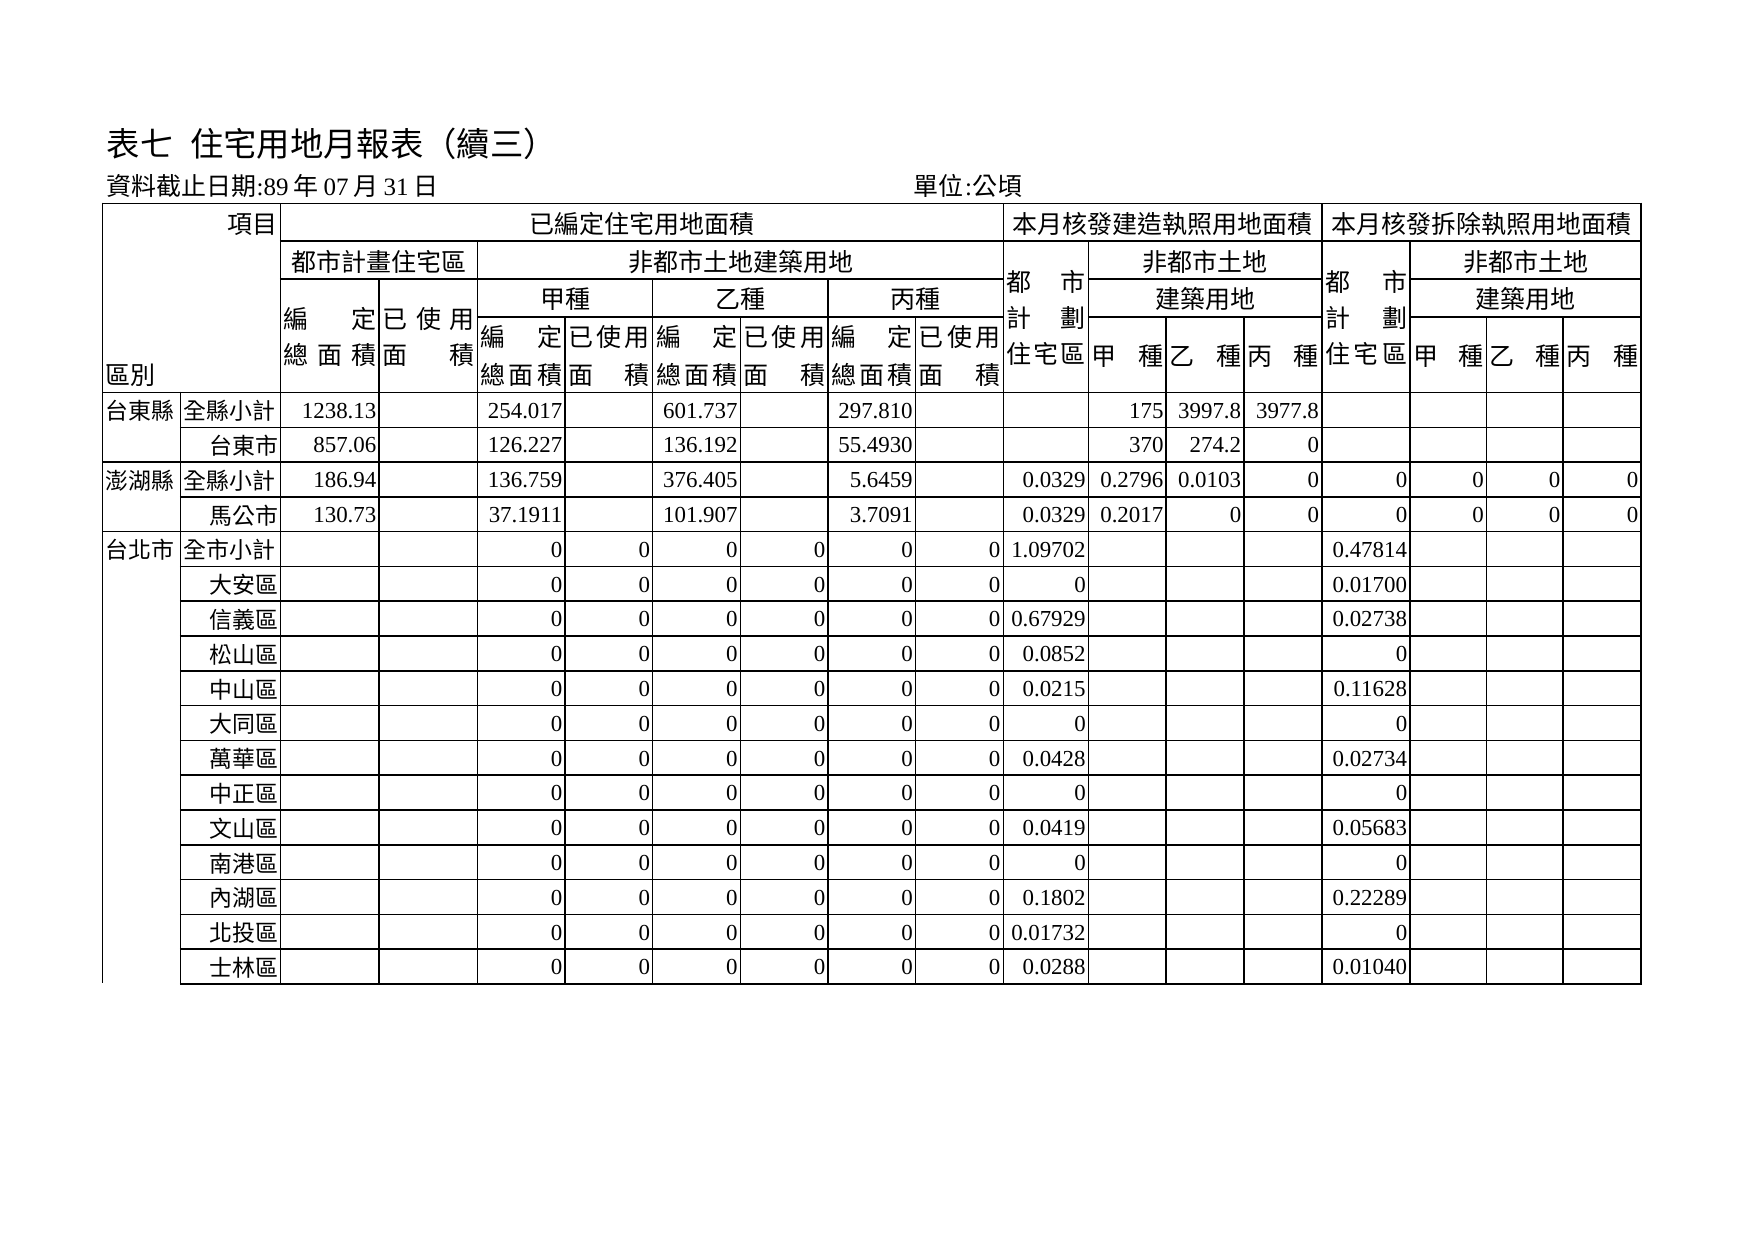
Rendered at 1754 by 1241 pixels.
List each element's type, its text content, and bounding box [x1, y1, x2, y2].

table_cell 0 [478, 915, 564, 948]
table_cell [196, 240, 280, 278]
table_cell 北投區 [181, 915, 280, 948]
table_cell [1487, 393, 1562, 426]
table_cell 0.0288 [1004, 950, 1088, 983]
table_cell 0 [1323, 637, 1409, 670]
table_cell [380, 811, 477, 844]
table_cell [1089, 880, 1165, 913]
table_cell [1487, 637, 1562, 670]
table_cell 254.017 [478, 393, 564, 426]
table_cell 0 [478, 880, 564, 913]
table_cell 信義區 [181, 602, 280, 635]
table_cell [1004, 428, 1088, 461]
table_cell [1487, 672, 1562, 705]
table_cell 0 [1323, 463, 1409, 496]
table_cell 1.09702 [1004, 532, 1088, 566]
table_cell 0 [478, 567, 564, 600]
table_cell [1089, 602, 1165, 635]
table_cell 0 [478, 706, 564, 739]
table_cell [1487, 706, 1562, 739]
table_cell [741, 463, 827, 496]
table_cell 面積 [741, 354, 827, 392]
table_cell 0.05683 [1323, 811, 1409, 844]
table_cell 3997.8 [1167, 393, 1243, 426]
table_cell 0 [566, 672, 652, 705]
table_cell 都市計畫住宅區 [281, 242, 477, 278]
table_cell 0 [653, 915, 740, 948]
table_cell [380, 672, 477, 705]
table_cell [1564, 706, 1640, 739]
table_cell 857.06 [281, 428, 378, 461]
table_cell 乙種 [653, 280, 827, 316]
table_cell 0.02738 [1323, 602, 1409, 635]
table_cell [1167, 602, 1243, 635]
table_cell 建築用地 [1411, 280, 1640, 316]
table_cell 0 [653, 811, 740, 844]
table_cell 0 [653, 706, 740, 739]
table_cell [1089, 741, 1165, 774]
table_cell 都市 計劃 住宅區 [1323, 242, 1409, 392]
table_cell 0.0329 [1004, 463, 1088, 496]
table_cell 甲種 [1089, 318, 1165, 392]
table_cell 0 [829, 532, 915, 566]
table_cell [1564, 567, 1640, 600]
table_cell 0 [1323, 776, 1409, 809]
table_cell 0 [916, 741, 1003, 774]
table_cell [566, 498, 652, 531]
table_cell 台東縣 [103, 393, 180, 461]
table_cell 0.0215 [1004, 672, 1088, 705]
table_cell 0 [1245, 428, 1321, 461]
table_cell 編定 [653, 318, 740, 354]
table_cell 126.227 [478, 428, 564, 461]
table_cell [741, 498, 827, 531]
table_cell [1245, 776, 1321, 809]
table_cell [916, 463, 1003, 496]
table_cell 0 [741, 846, 827, 879]
table_cell 0 [741, 602, 827, 635]
table_cell [1167, 846, 1243, 879]
table_cell 0 [829, 741, 915, 774]
table_cell 175 [1089, 393, 1165, 426]
table_cell 0 [478, 741, 564, 774]
table_cell 甲種 [1411, 318, 1486, 392]
table_cell [1411, 532, 1486, 566]
table_cell 37.1911 [478, 498, 564, 531]
table_cell [1411, 950, 1486, 983]
table_cell 甲種 [478, 280, 652, 316]
table_cell 0 [916, 776, 1003, 809]
table_cell 0 [478, 776, 564, 809]
table_cell [1564, 915, 1640, 948]
table_cell 0 [653, 672, 740, 705]
table_cell 0 [741, 637, 827, 670]
table_cell 0 [829, 672, 915, 705]
table_cell [566, 428, 652, 461]
table_cell [1564, 428, 1640, 461]
table_header 項目 [196, 204, 280, 240]
table_cell 全縣小計 [181, 463, 280, 496]
table_cell 0.01040 [1323, 950, 1409, 983]
table_cell [196, 354, 280, 392]
table_cell 0.2017 [1089, 498, 1165, 531]
table_cell 0 [478, 811, 564, 844]
table_cell 都市 計劃 住宅區 [1004, 242, 1088, 392]
table_cell [281, 915, 378, 948]
table_cell 內湖區 [181, 880, 280, 913]
table_cell [1167, 706, 1243, 739]
table_cell 0 [829, 915, 915, 948]
table_cell 376.405 [653, 463, 740, 496]
table_cell [1089, 532, 1165, 566]
table_cell [1411, 602, 1486, 635]
table_cell [380, 880, 477, 913]
table_cell 0 [478, 846, 564, 879]
table_cell [1089, 706, 1165, 739]
table_cell 萬華區 [181, 741, 280, 774]
table_cell [380, 463, 477, 496]
table_cell 0 [1564, 463, 1640, 496]
table_cell [196, 316, 280, 354]
table_cell [380, 393, 477, 426]
table_cell [916, 393, 1003, 426]
table_cell 全市小計 [181, 532, 280, 566]
table_cell 台北市 [103, 532, 180, 983]
table_cell [1411, 672, 1486, 705]
table_cell [380, 706, 477, 739]
table_cell [380, 602, 477, 635]
table_cell [380, 846, 477, 879]
table_cell 0 [829, 846, 915, 879]
table_cell 0 [566, 741, 652, 774]
table_cell [281, 706, 378, 739]
table_header 已編定住宅用地面積 [281, 204, 1003, 240]
table_cell 0.67929 [1004, 602, 1088, 635]
table_cell 0 [916, 706, 1003, 739]
table_cell 0 [566, 811, 652, 844]
table_cell [1245, 672, 1321, 705]
text 表七 住宅用地月報表（續三） [106, 118, 1648, 166]
table_cell 0 [741, 915, 827, 948]
table_cell 0 [1245, 463, 1321, 496]
table_cell 編定 總面積 [281, 280, 378, 392]
table_cell 0 [478, 532, 564, 566]
table_cell 0.47814 [1323, 532, 1409, 566]
table_cell 0 [1411, 498, 1486, 531]
table_cell 0 [916, 950, 1003, 983]
table_cell 0.01700 [1323, 567, 1409, 600]
table_cell [281, 672, 378, 705]
table_cell 中正區 [181, 776, 280, 809]
table_cell [281, 637, 378, 670]
table_cell 乙種 [1487, 318, 1562, 392]
table_cell 全縣小計 [181, 393, 280, 426]
table_cell 0 [653, 741, 740, 774]
table_cell [566, 463, 652, 496]
table_cell 0 [566, 567, 652, 600]
table_cell 0 [1323, 498, 1409, 531]
table_cell 0 [829, 811, 915, 844]
table_cell 274.2 [1167, 428, 1243, 461]
table_cell 總面積 [653, 354, 740, 392]
table_cell 136.192 [653, 428, 740, 461]
table_cell [1564, 811, 1640, 844]
table_cell 0 [478, 602, 564, 635]
table_cell 0 [653, 532, 740, 566]
table_cell 0 [653, 880, 740, 913]
table_cell [380, 567, 477, 600]
table_cell [1245, 915, 1321, 948]
table_cell [380, 532, 477, 566]
table_cell [741, 428, 827, 461]
table_cell 0 [829, 950, 915, 983]
table_cell [1167, 915, 1243, 948]
table_cell [196, 278, 280, 316]
table_cell [1487, 915, 1562, 948]
table_cell [281, 602, 378, 635]
table_cell [103, 278, 196, 316]
table_cell [1487, 428, 1562, 461]
table_cell [916, 498, 1003, 531]
table_cell [1564, 393, 1640, 426]
table_cell [1089, 846, 1165, 879]
table_cell [1245, 811, 1321, 844]
table_cell [1411, 776, 1486, 809]
table_cell 已使用 [566, 318, 652, 354]
table_cell 士林區 [181, 950, 280, 983]
table_cell 0.2796 [1089, 463, 1165, 496]
table_cell [1004, 393, 1088, 426]
table_cell 台東市 [181, 428, 280, 461]
table_cell [1167, 532, 1243, 566]
table_cell [1487, 602, 1562, 635]
table_cell [1564, 532, 1640, 566]
table_cell 總面積 [829, 354, 915, 392]
table_cell [1245, 532, 1321, 566]
table_cell [1167, 880, 1243, 913]
table_cell 0 [916, 567, 1003, 600]
table_cell [1564, 741, 1640, 774]
table_cell 0 [741, 776, 827, 809]
table_cell 0 [1004, 567, 1088, 600]
table_cell 0 [566, 532, 652, 566]
table_cell 0 [1487, 498, 1562, 531]
table_header [103, 204, 196, 240]
table_cell [1487, 811, 1562, 844]
table_cell [1411, 567, 1486, 600]
table_cell [1564, 672, 1640, 705]
table_cell 0 [741, 672, 827, 705]
table_cell 0 [566, 637, 652, 670]
table_cell [1564, 880, 1640, 913]
table_cell [1167, 741, 1243, 774]
table_cell [1487, 846, 1562, 879]
table_cell [1487, 567, 1562, 600]
table_cell 已使用 [916, 318, 1003, 354]
table_cell [1167, 776, 1243, 809]
table_cell 0.0852 [1004, 637, 1088, 670]
table_cell [741, 393, 827, 426]
table_cell 0 [653, 567, 740, 600]
table_cell 0 [916, 602, 1003, 635]
table_cell 0.0419 [1004, 811, 1088, 844]
table_cell 0 [829, 706, 915, 739]
table_cell [1411, 915, 1486, 948]
table_cell 編定 [829, 318, 915, 354]
table_cell [1089, 915, 1165, 948]
table_cell [380, 776, 477, 809]
table_cell 370 [1089, 428, 1165, 461]
table_cell 非都市土地 [1089, 242, 1321, 278]
table_cell 0.0329 [1004, 498, 1088, 531]
table_cell 0 [741, 532, 827, 566]
table_cell [1564, 602, 1640, 635]
table_cell [1487, 741, 1562, 774]
table_cell 0 [566, 706, 652, 739]
table_cell [1323, 428, 1409, 461]
table_cell 0 [566, 880, 652, 913]
table_cell 乙種 [1167, 318, 1243, 392]
table_cell [380, 428, 477, 461]
table_cell 186.94 [281, 463, 378, 496]
table_cell 0 [1004, 846, 1088, 879]
table_cell [1245, 741, 1321, 774]
table_cell [1411, 428, 1486, 461]
table_cell 0 [1323, 706, 1409, 739]
table_cell 5.6459 [829, 463, 915, 496]
table_cell [1245, 880, 1321, 913]
table_cell 0 [478, 672, 564, 705]
table_cell [281, 776, 378, 809]
table_cell [1564, 950, 1640, 983]
table_cell [281, 567, 378, 600]
table_cell 0 [741, 706, 827, 739]
table_cell 0 [741, 880, 827, 913]
table_cell [281, 880, 378, 913]
table_cell [1411, 393, 1486, 426]
table_cell [1245, 950, 1321, 983]
table_cell [281, 741, 378, 774]
table_cell 大同區 [181, 706, 280, 739]
table_cell 0 [1411, 463, 1486, 496]
table_cell [1564, 776, 1640, 809]
table_cell 0 [916, 637, 1003, 670]
table_cell 0 [829, 567, 915, 600]
table_cell 0 [916, 811, 1003, 844]
table_cell [1167, 637, 1243, 670]
table_cell 0 [916, 915, 1003, 948]
table_cell [1564, 637, 1640, 670]
table_cell 澎湖縣 [103, 463, 180, 531]
table_cell [1487, 950, 1562, 983]
table_cell 0 [1564, 498, 1640, 531]
table_cell [1323, 393, 1409, 426]
table_cell 0 [653, 950, 740, 983]
table_cell [1245, 846, 1321, 879]
table_cell 0 [566, 950, 652, 983]
table_cell [1564, 846, 1640, 879]
table_cell 已使用 [741, 318, 827, 354]
table_cell 101.907 [653, 498, 740, 531]
table_cell [1411, 811, 1486, 844]
table_cell [1089, 672, 1165, 705]
table_cell 0 [653, 846, 740, 879]
table_cell [1089, 950, 1165, 983]
table_cell 文山區 [181, 811, 280, 844]
table_cell 0 [741, 567, 827, 600]
table_cell [1167, 672, 1243, 705]
table_cell [916, 428, 1003, 461]
table_cell [1411, 706, 1486, 739]
table_cell 130.73 [281, 498, 378, 531]
table_cell [1089, 567, 1165, 600]
table_header 本月核發拆除執照用地面積 [1323, 204, 1640, 240]
table_cell 非都市土地 [1411, 242, 1640, 278]
table_cell 0 [566, 602, 652, 635]
table_cell 0 [1487, 463, 1562, 496]
text 資料截止日期:89年07月31日 單位:公頃 [106, 166, 1648, 203]
table_cell 0 [916, 532, 1003, 566]
table_cell [380, 741, 477, 774]
table_cell 0 [1323, 846, 1409, 879]
table_cell [380, 915, 477, 948]
table_cell 0 [566, 915, 652, 948]
table_cell 136.759 [478, 463, 564, 496]
table_cell [1245, 637, 1321, 670]
table_cell [281, 532, 378, 566]
table_cell [1245, 567, 1321, 600]
table_cell 3977.8 [1245, 393, 1321, 426]
table_cell 區別 [103, 354, 196, 392]
table_cell 面積 [566, 354, 652, 392]
table_cell 0.0103 [1167, 463, 1243, 496]
table_cell [380, 498, 477, 531]
table_cell 0 [1004, 706, 1088, 739]
table_cell [281, 950, 378, 983]
table_cell 0 [916, 880, 1003, 913]
table_cell 0 [653, 602, 740, 635]
table_cell 已使用 面積 [380, 280, 477, 392]
table_cell 建築用地 [1089, 280, 1321, 316]
table_cell [281, 811, 378, 844]
table_cell [1245, 602, 1321, 635]
table_cell 馬公市 [181, 498, 280, 531]
table_cell 0 [1004, 776, 1088, 809]
table_cell 0 [829, 602, 915, 635]
table_cell [1167, 950, 1243, 983]
table_cell [380, 950, 477, 983]
table_cell [380, 637, 477, 670]
table_cell 0 [829, 880, 915, 913]
table_cell 0 [1245, 498, 1321, 531]
table_cell 55.4930 [829, 428, 915, 461]
table_cell [1245, 706, 1321, 739]
table_cell 丙種 [1564, 318, 1640, 392]
table_cell 中山區 [181, 672, 280, 705]
table_cell 南港區 [181, 846, 280, 879]
table_cell [1411, 741, 1486, 774]
table_cell [1411, 880, 1486, 913]
table_cell 0.01732 [1004, 915, 1088, 948]
table_cell [1089, 776, 1165, 809]
table_cell 0 [741, 950, 827, 983]
table_cell [1411, 637, 1486, 670]
table_cell 601.737 [653, 393, 740, 426]
table_cell [281, 846, 378, 879]
table_cell [1089, 637, 1165, 670]
table_cell [1487, 532, 1562, 566]
table_cell 編定 [478, 318, 564, 354]
table_cell 0.11628 [1323, 672, 1409, 705]
table_cell [1167, 567, 1243, 600]
table_cell 松山區 [181, 637, 280, 670]
table_cell [1089, 811, 1165, 844]
table_cell 0 [916, 846, 1003, 879]
table_cell 3.7091 [829, 498, 915, 531]
table_cell 0 [1167, 498, 1243, 531]
table_cell [1167, 811, 1243, 844]
table_cell 0 [566, 776, 652, 809]
table_cell 0 [916, 672, 1003, 705]
table_cell 0 [478, 950, 564, 983]
table_cell 丙種 [829, 280, 1003, 316]
table_cell 0 [478, 637, 564, 670]
table_cell [1487, 880, 1562, 913]
table_cell 0 [829, 776, 915, 809]
table_cell 0 [741, 811, 827, 844]
table_cell 297.810 [829, 393, 915, 426]
table_cell 1238.13 [281, 393, 378, 426]
table_cell 丙種 [1245, 318, 1321, 392]
table_cell 0.02734 [1323, 741, 1409, 774]
table_cell 0 [653, 637, 740, 670]
table_cell 0.22289 [1323, 880, 1409, 913]
table_cell [103, 316, 196, 354]
table_cell [566, 393, 652, 426]
table_cell 0 [741, 741, 827, 774]
table_cell 面積 [916, 354, 1003, 392]
table_cell [103, 240, 196, 278]
table_cell [1411, 846, 1486, 879]
table_cell [1487, 776, 1562, 809]
table_cell 0.1802 [1004, 880, 1088, 913]
table_header 本月核發建造執照用地面積 [1004, 204, 1321, 240]
table_cell 0 [566, 846, 652, 879]
table_cell 0 [829, 637, 915, 670]
table_cell 0.0428 [1004, 741, 1088, 774]
table_cell 非都市土地建築用地 [478, 242, 1003, 278]
table_cell 總面積 [478, 354, 564, 392]
table_cell 0 [653, 776, 740, 809]
table_cell 0 [1323, 915, 1409, 948]
table_cell 大安區 [181, 567, 280, 600]
